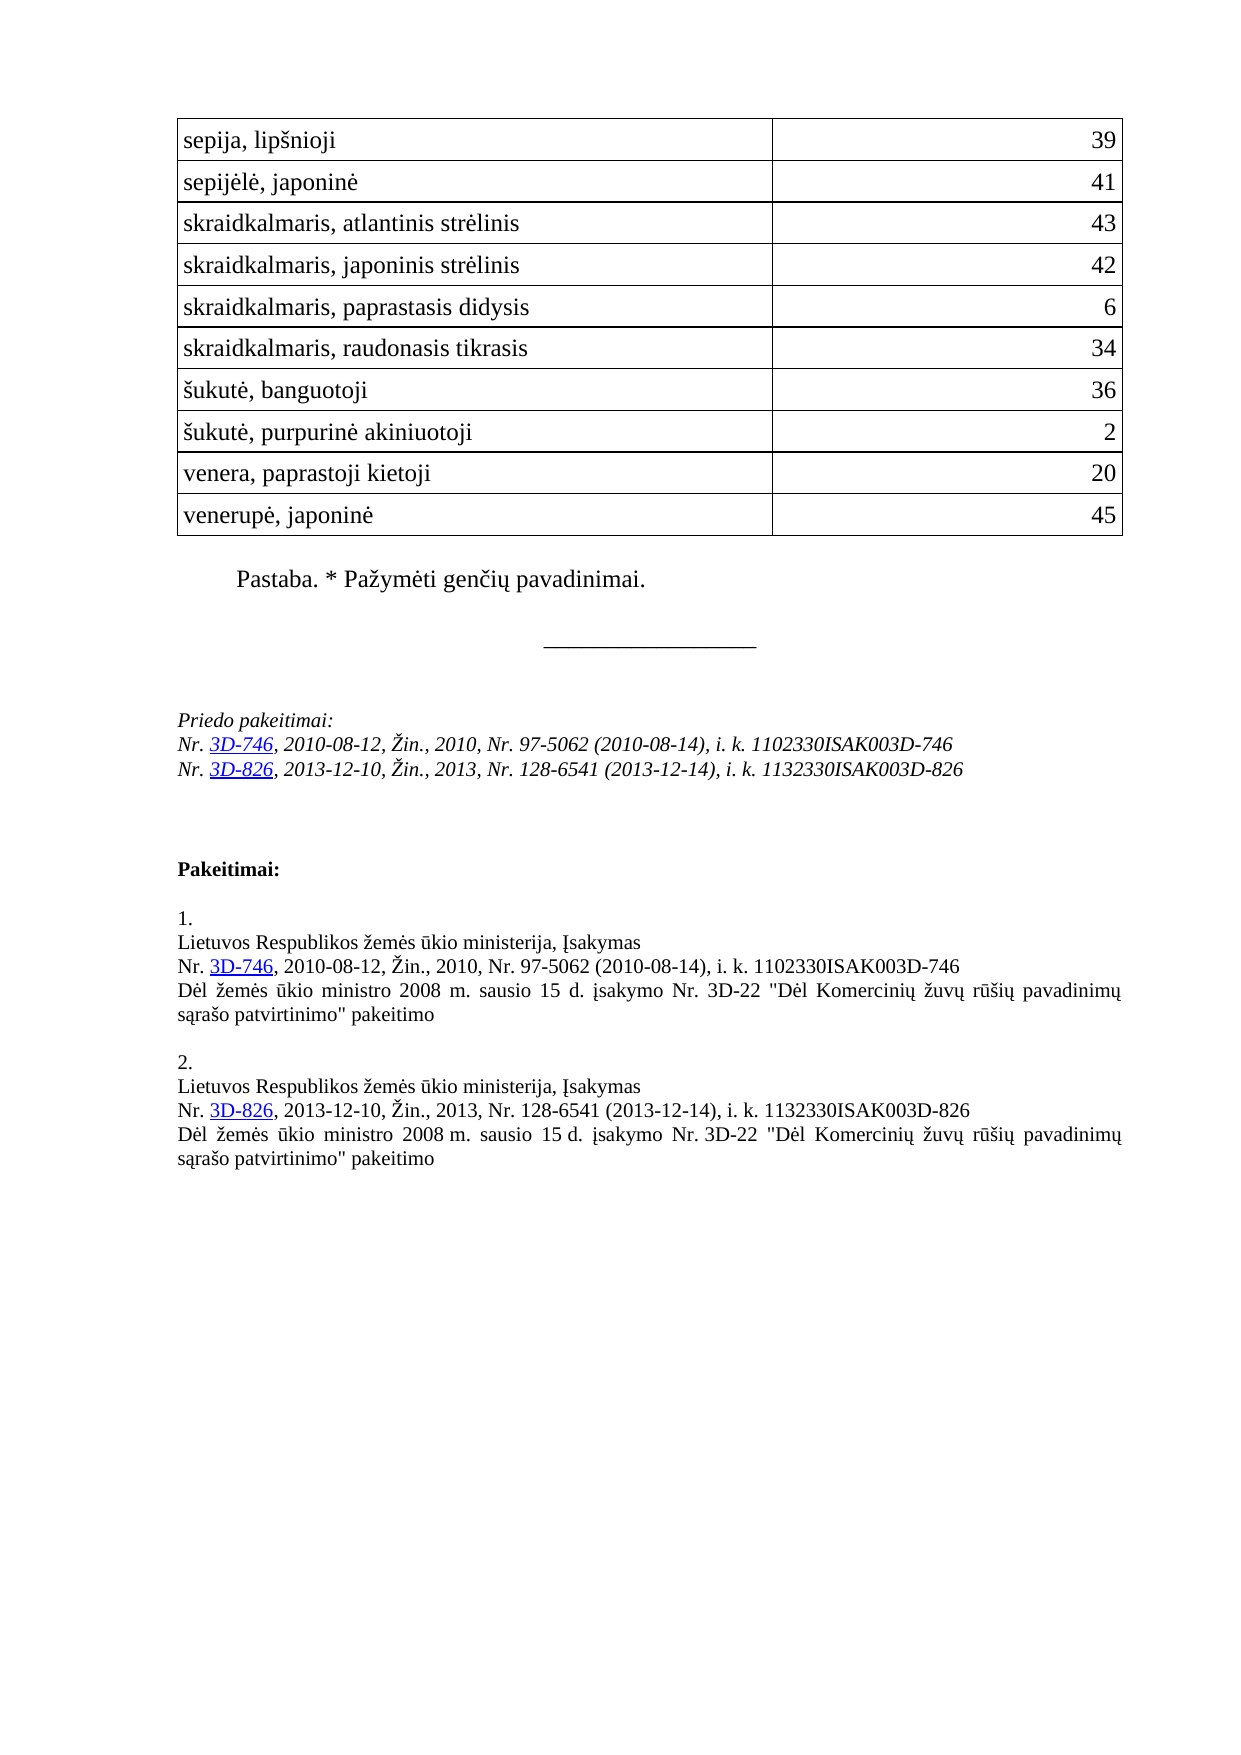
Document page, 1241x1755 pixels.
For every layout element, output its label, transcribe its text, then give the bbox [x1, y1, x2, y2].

table_cell skraidkalmaris, japoninis strėlinis [178, 244, 772, 285]
table_cell skraidkalmaris, raudonasis tikrasis [178, 328, 772, 368]
table_cell 45 [773, 494, 1122, 535]
text Nr. 3D-746, 2010-08-12, Žin., 2010, Nr. 97-5062 (2010-08-14), i. k. 1102330ISAK003D-746 [177, 954, 1122, 978]
table_cell 34 [773, 328, 1122, 368]
table_cell 2 [773, 411, 1122, 451]
table_cell 43 [773, 203, 1122, 243]
text 1. [177, 906, 1122, 929]
table_cell šukutė, purpurinė akiniuotoji [178, 411, 772, 451]
table_cell 20 [773, 453, 1122, 493]
table_cell venerupė, japoninė [178, 494, 772, 535]
table_cell venera, paprastoji kietoji [178, 453, 772, 493]
table_cell 42 [773, 244, 1122, 285]
table_cell 6 [773, 286, 1122, 326]
text Nr. 3D-746, 2010-08-12, Žin., 2010, Nr. 97-5062 (2010-08-14), i. k. 1102330ISAK003D-746 [177, 732, 1122, 756]
table_cell sepijėlė, japoninė [178, 161, 772, 201]
text _________________ [177, 622, 1122, 651]
text Dėl žemės ūkio ministro 2008 m. sausio 15 d. įsakymo Nr. 3D-22 "Dėl Komercinių žuvų rūšių pavadinimų sąrašo patvirtinimo" pakeitimo [177, 1122, 1122, 1170]
text Nr. 3D-826, 2013-12-10, Žin., 2013, Nr. 128-6541 (2013-12-14), i. k. 1132330ISAK003D-826 [177, 756, 1122, 781]
table_cell skraidkalmaris, atlantinis strėlinis [178, 203, 772, 243]
table_cell 41 [773, 161, 1122, 201]
text Pakeitimai: [177, 857, 1122, 881]
text 2. [177, 1050, 1122, 1074]
table_cell 39 [773, 119, 1122, 160]
text Lietuvos Respublikos žemės ūkio ministerija, Įsakymas [177, 929, 1122, 954]
text Priedo pakeitimai: [177, 708, 1122, 732]
table_cell 36 [773, 369, 1122, 410]
table_cell sepija, lipšnioji [178, 119, 772, 160]
table_cell skraidkalmaris, paprastasis didysis [178, 286, 772, 326]
text Pastaba. * Pažymėti genčių pavadinimai. [177, 564, 1122, 593]
text Lietuvos Respublikos žemės ūkio ministerija, Įsakymas [177, 1074, 1122, 1098]
text Dėl žemės ūkio ministro 2008 m. sausio 15 d. įsakymo Nr. 3D-22 "Dėl Komercinių žuvų rūšių pavadinimų sąrašo patvirtinimo" pakeitimo [177, 978, 1122, 1026]
table_cell šukutė, banguotoji [178, 369, 772, 410]
text Nr. 3D-826, 2013-12-10, Žin., 2013, Nr. 128-6541 (2013-12-14), i. k. 1132330ISAK003D-826 [177, 1098, 1122, 1122]
